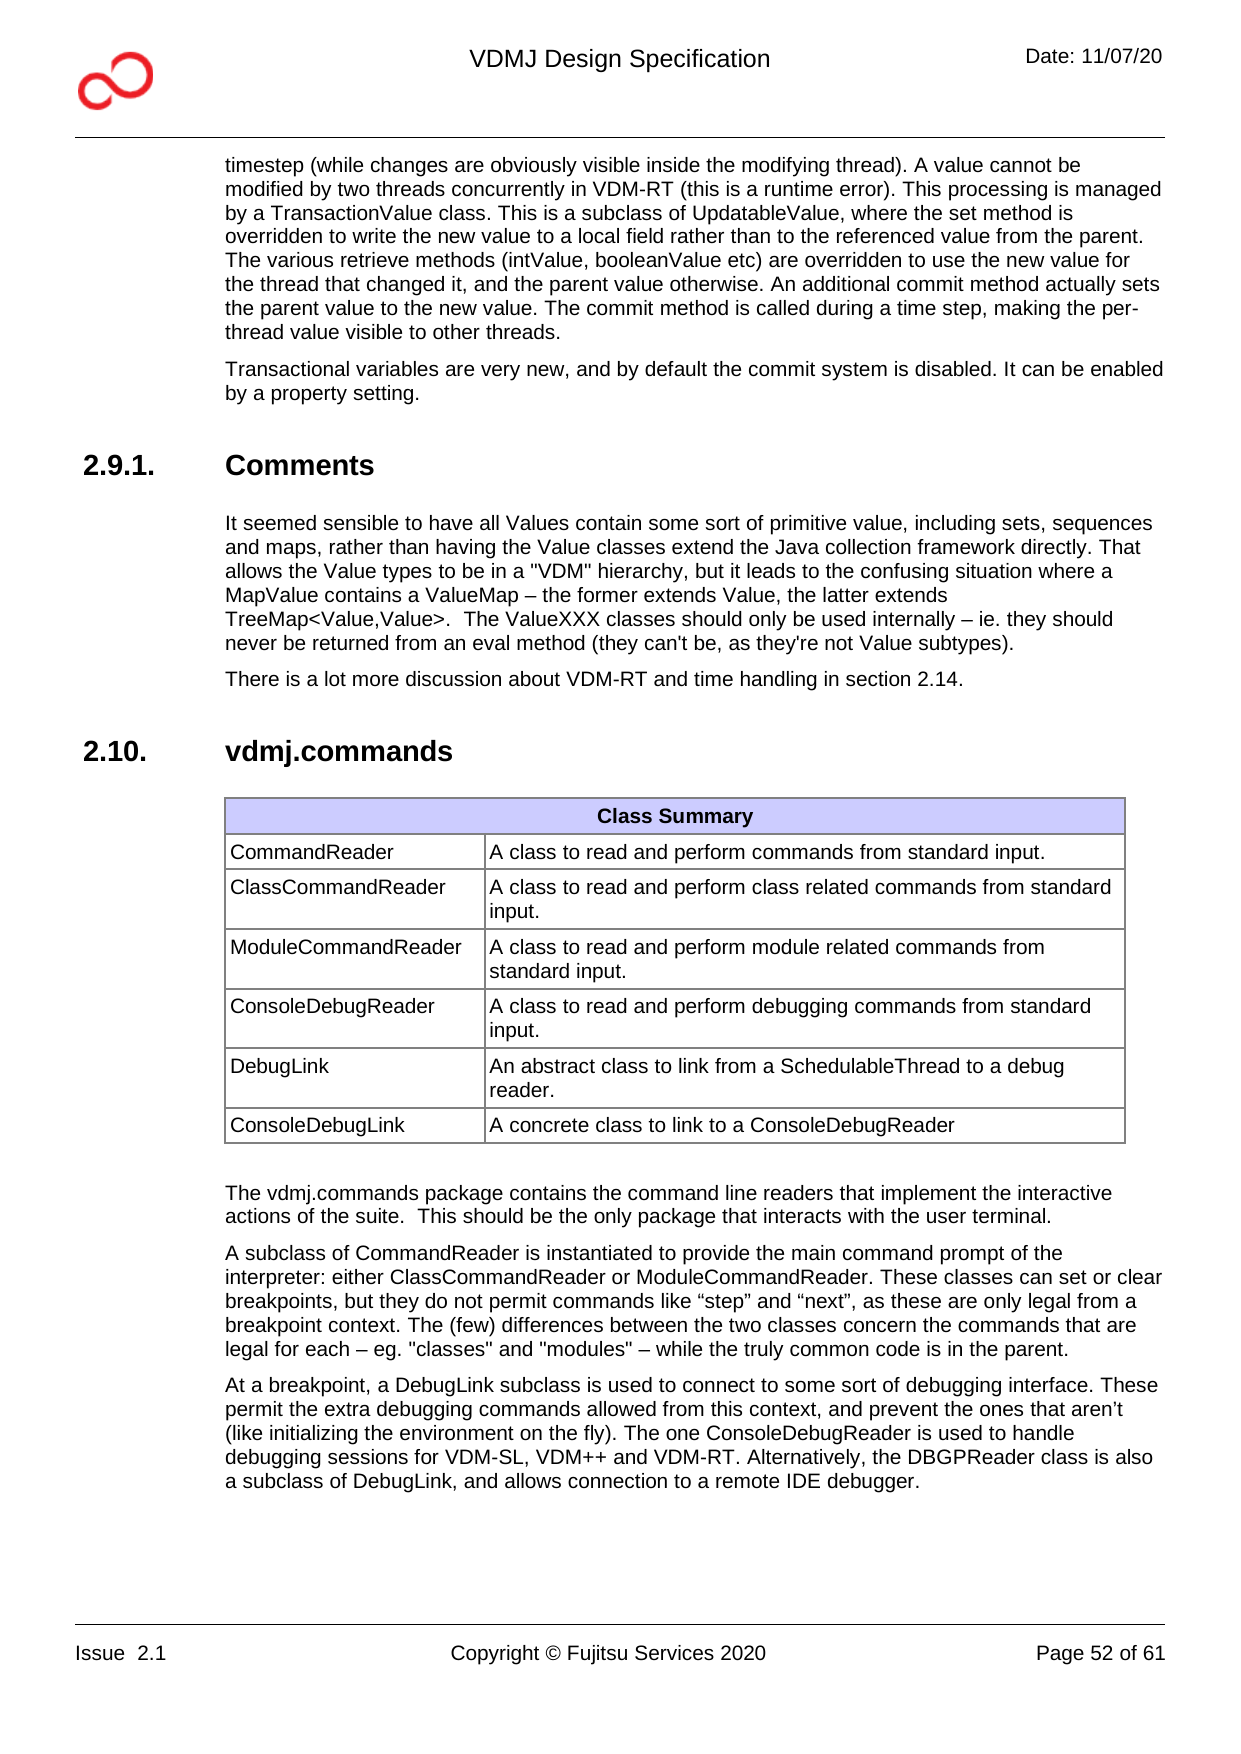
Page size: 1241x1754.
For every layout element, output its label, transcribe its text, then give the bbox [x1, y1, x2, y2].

table_cell ConsoleDebugLink [226, 1109, 484, 1142]
text The vdmj.commands package contains the command line readers that implement the interactive actions of the suite. This should be the only package that interacts with the user terminal. [225, 1181, 1165, 1229]
text Transactional variables are very new, and by default the commit system is disabled. It can be enabled by a property setting. [225, 357, 1165, 405]
text A subclass of CommandReader is instantiated to provide the main command prompt of the interpreter: either ClassCommandReader or ModuleCommandReader. These classes can set or clear breakpoints, but they do not permit commands like “step” and “next”, as these are only legal from a breakpoint context. The (few) differences between the two classes concern the commands that are legal for each – eg. "classes" and "modules" – while the truly common code is in the parent. [225, 1241, 1165, 1361]
table_cell A class to read and perform commands from standard input. [486, 835, 1124, 868]
subtitle vdmj.commands [75, 734, 1165, 767]
table_cell A concrete class to link to a ConsoleDebugReader [486, 1109, 1124, 1142]
table_cell A class to read and perform class related commands from standard input. [486, 870, 1124, 928]
table_cell ConsoleDebugReader [226, 990, 484, 1047]
subtitle Comments [75, 447, 1165, 481]
table_cell An abstract class to link from a SchedulableThread to a debug reader. [486, 1049, 1124, 1107]
table_cell A class to read and perform module related commands from standard input. [486, 930, 1124, 987]
text At a breakpoint, a DebugLink subclass is used to connect to some sort of debugging interface. These permit the extra debugging commands allowed from this context, and prevent the ones that aren’t (like initializing the environment on the fly). The one ConsoleDebugReader is used to handle debugging sessions for VDM-SL, VDM++ and VDM-RT. Alternatively, the DBGPReader class is also a subclass of DebugLink, and allows connection to a remote IDE debugger. [225, 1373, 1165, 1493]
table_cell ClassCommandReader [226, 870, 484, 928]
table_cell ModuleCommandReader [226, 930, 484, 987]
table_cell DebugLink [226, 1049, 484, 1107]
text There is a lot more discussion about VDM-RT and time handling in section 2.14. [225, 667, 1165, 691]
table_cell A class to read and perform debugging commands from standard input. [486, 990, 1124, 1047]
text It seemed sensible to have all Values contain some sort of primitive value, including sets, sequences and maps, rather than having the Value classes extend the Java collection framework directly. That allows the Value types to be in a "VDM" hierarchy, but it leads to the confusing situation where a MapValue contains a ValueMap – the former extends Value, the latter extends TreeMap<Value,Value>. The ValueXXX classes should only be used internally – ie. they should never be returned from an eval method (they can't be, as they're not Value subtypes). [225, 511, 1165, 655]
table_cell CommandReader [226, 835, 484, 868]
picture [78, 44, 153, 120]
table_header Class Summary [226, 799, 1124, 833]
text timestep (while changes are obviously visible inside the modifying thread). A value cannot be modified by two threads concurrently in VDM-RT (this is a runtime error). This processing is managed by a TransactionValue class. This is a subclass of UpdatableValue, where the set method is overridden to write the new value to a local field rather than to the referenced value from the parent. The various retrieve methods (intValue, booleanValue etc) are overridden to use the new value for the thread that changed it, and the parent value otherwise. An additional commit method actually sets the parent value to the new value. The commit method is called during a time step, making the per-thread value visible to other threads. [225, 153, 1165, 344]
